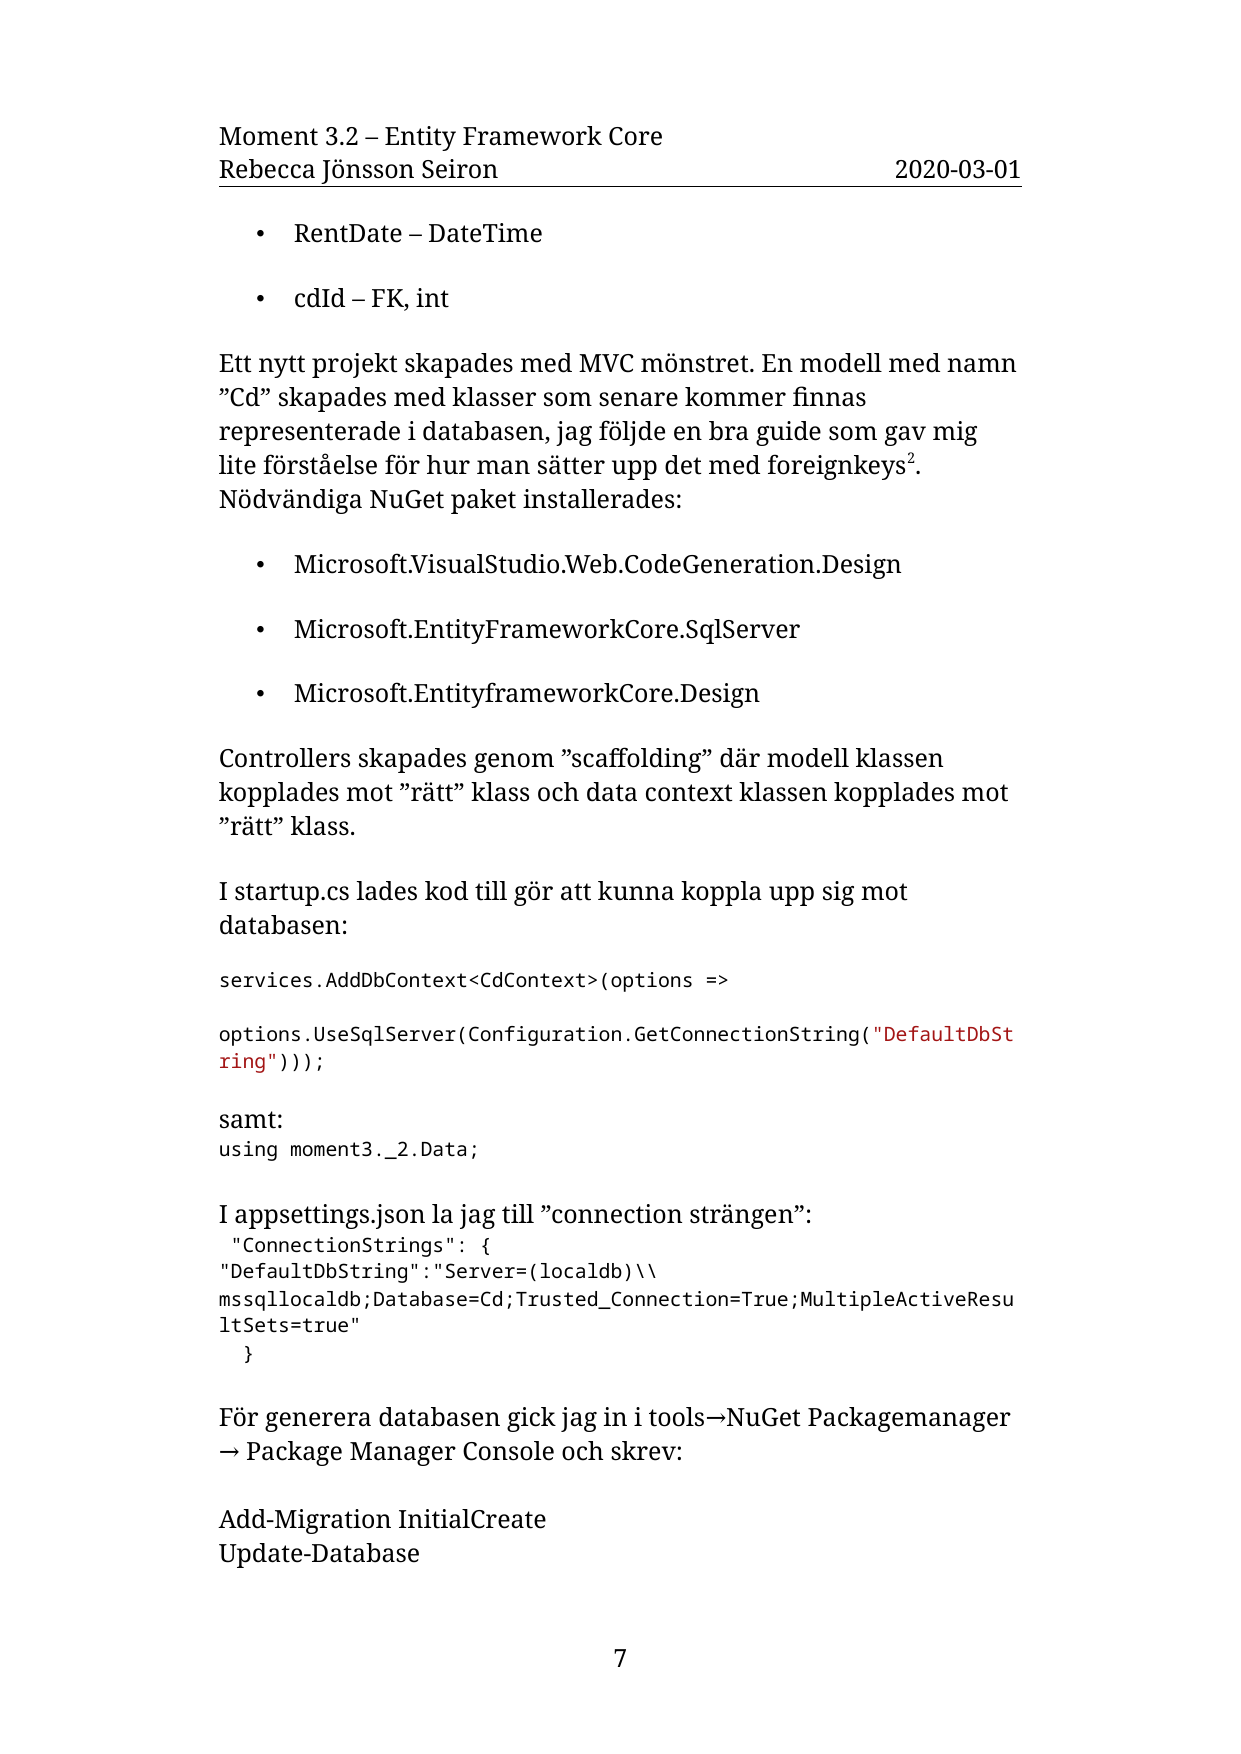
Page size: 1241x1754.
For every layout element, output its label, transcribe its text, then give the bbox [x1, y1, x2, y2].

text using moment3._2.Data; [218, 1136, 1022, 1163]
text Ett nytt projekt skapades med MVC mönstret. En modell med namn ”Cd” skapades med klasser som senare kommer finnas representerade i databasen, jag följde en bra guide som gav mig lite förståelse för hur man sätter upp det med foreignkeys2. Nödvändiga NuGet paket installerades: [218, 346, 1022, 516]
text I appsettings.json la jag till ”connection strängen”: [218, 1197, 1022, 1231]
text Update-Database [218, 1536, 1022, 1570]
text samt: [218, 1102, 1022, 1136]
text Add-Migration InitialCreate [218, 1502, 1022, 1536]
list cdId – FK, int [256, 281, 1022, 315]
text } [218, 1339, 1022, 1366]
text "ConnectionStrings": { [218, 1231, 1022, 1258]
text options.UseSqlServer(Configuration.GetConnectionString("DefaultDbString"))); [218, 994, 1022, 1075]
text I startup.cs lades kod till gör att kunna koppla upp sig mot databasen: [218, 874, 1022, 942]
text Controllers skapades genom ”scaffolding” där modell klassen kopplades mot ”rätt” klass och data context klassen kopplades mot ”rätt” klass. [218, 741, 1022, 843]
text "DefaultDbString":"Server=(localdb)\\mssqllocaldb;Database=Cd;Trusted_Connection=True;MultipleActiveResultSets=true" [218, 1258, 1022, 1339]
text För generera databasen gick jag in i tools→NuGet Packagemanager → Package Manager Console och skrev: [218, 1400, 1022, 1468]
list RentDate – DateTime [256, 216, 1022, 250]
list Microsoft.EntityframeworkCore.Design [256, 676, 1022, 710]
text services.AddDbContext<CdContext>(options => [218, 967, 1022, 994]
list Microsoft.EntityFrameworkCore.SqlServer [256, 611, 1022, 645]
list Microsoft.VisualStudio.Web.CodeGeneration.Design [256, 547, 1022, 581]
